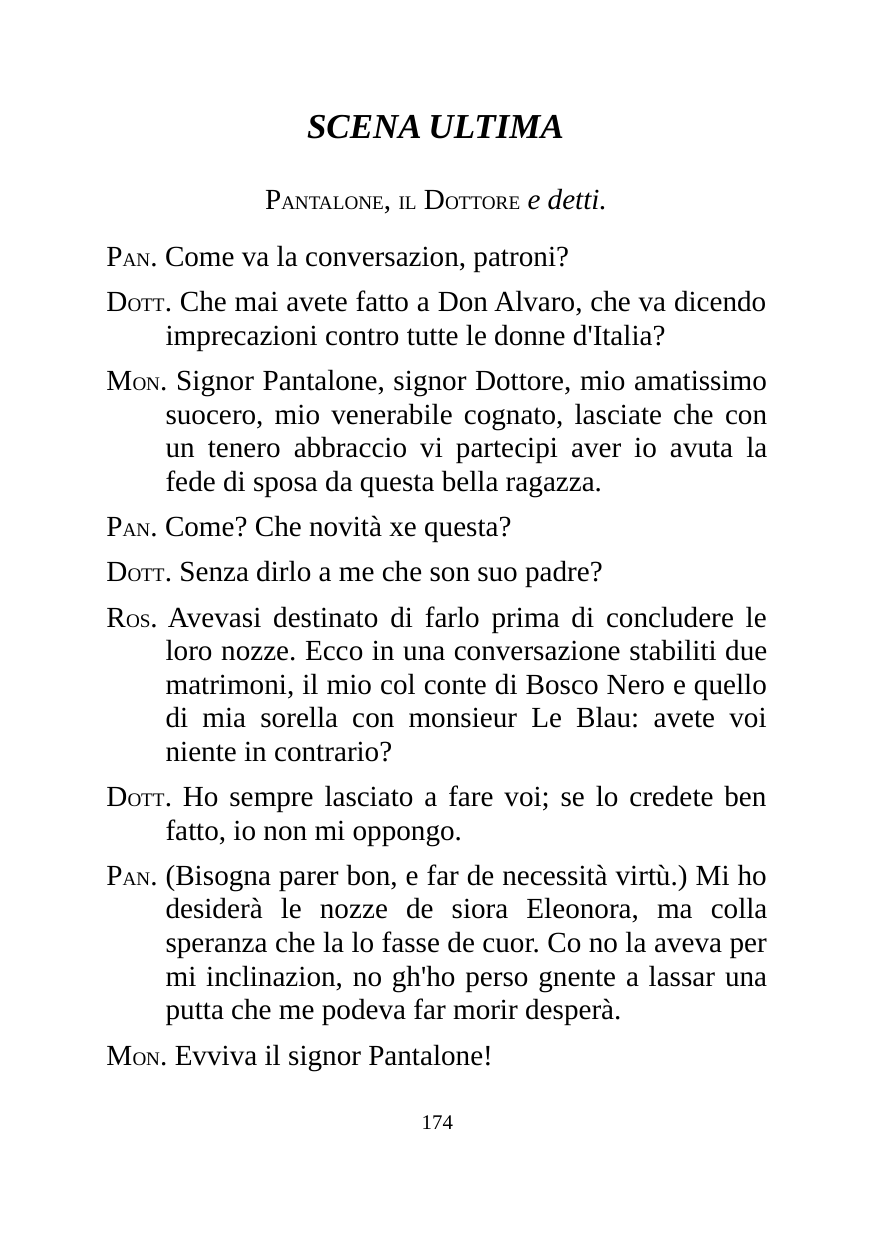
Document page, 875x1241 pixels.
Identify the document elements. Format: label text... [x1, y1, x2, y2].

text Mon. Evviva il signor Pantalone! [106, 1038, 768, 1071]
text Dott. Ho sempre lasciato a fare voi; se lo credete ben fatto, io non mi oppongo. [106, 779, 768, 846]
text Mon. Signor Pantalone, signor Dottore, mio amatissimo suocero, mio venerabile cognato, lasciate che con un tenero abbraccio vi partecipi aver io avuta la fede di sposa da questa bella ragazza. [106, 363, 768, 497]
text Dott. Che mai avete fatto a Don Alvaro, che va dicendo imprecazioni contro tutte le donne d'Italia? [106, 284, 768, 351]
text Pantalone, il Dottore e detti. [106, 182, 768, 215]
text Pan. Come? Che novità xe questa? [106, 509, 768, 543]
text Pan. Come va la conversazion, patroni? [106, 239, 768, 273]
subtitle SCENA ULTIMA [106, 106, 768, 146]
text Pan. (Bisogna parer bon, e far de necessità virtù.) Mi ho desiderà le nozze de siora Eleonora, ma colla speranza che la lo fasse de cuor. Co no la aveva per mi inclinazion, no gh'ho perso gnente a lassar una putta che me podeva far morir desperà. [106, 858, 768, 1026]
text Dott. Senza dirlo a me che son suo padre? [106, 554, 768, 588]
text Ros. Avevasi destinato di farlo prima di concludere le loro nozze. Ecco in una conversazione stabiliti due matrimoni, il mio col conte di Bosco Nero e quello di mia sorella con monsieur Le Blau: avete voi niente in contrario? [106, 600, 768, 767]
